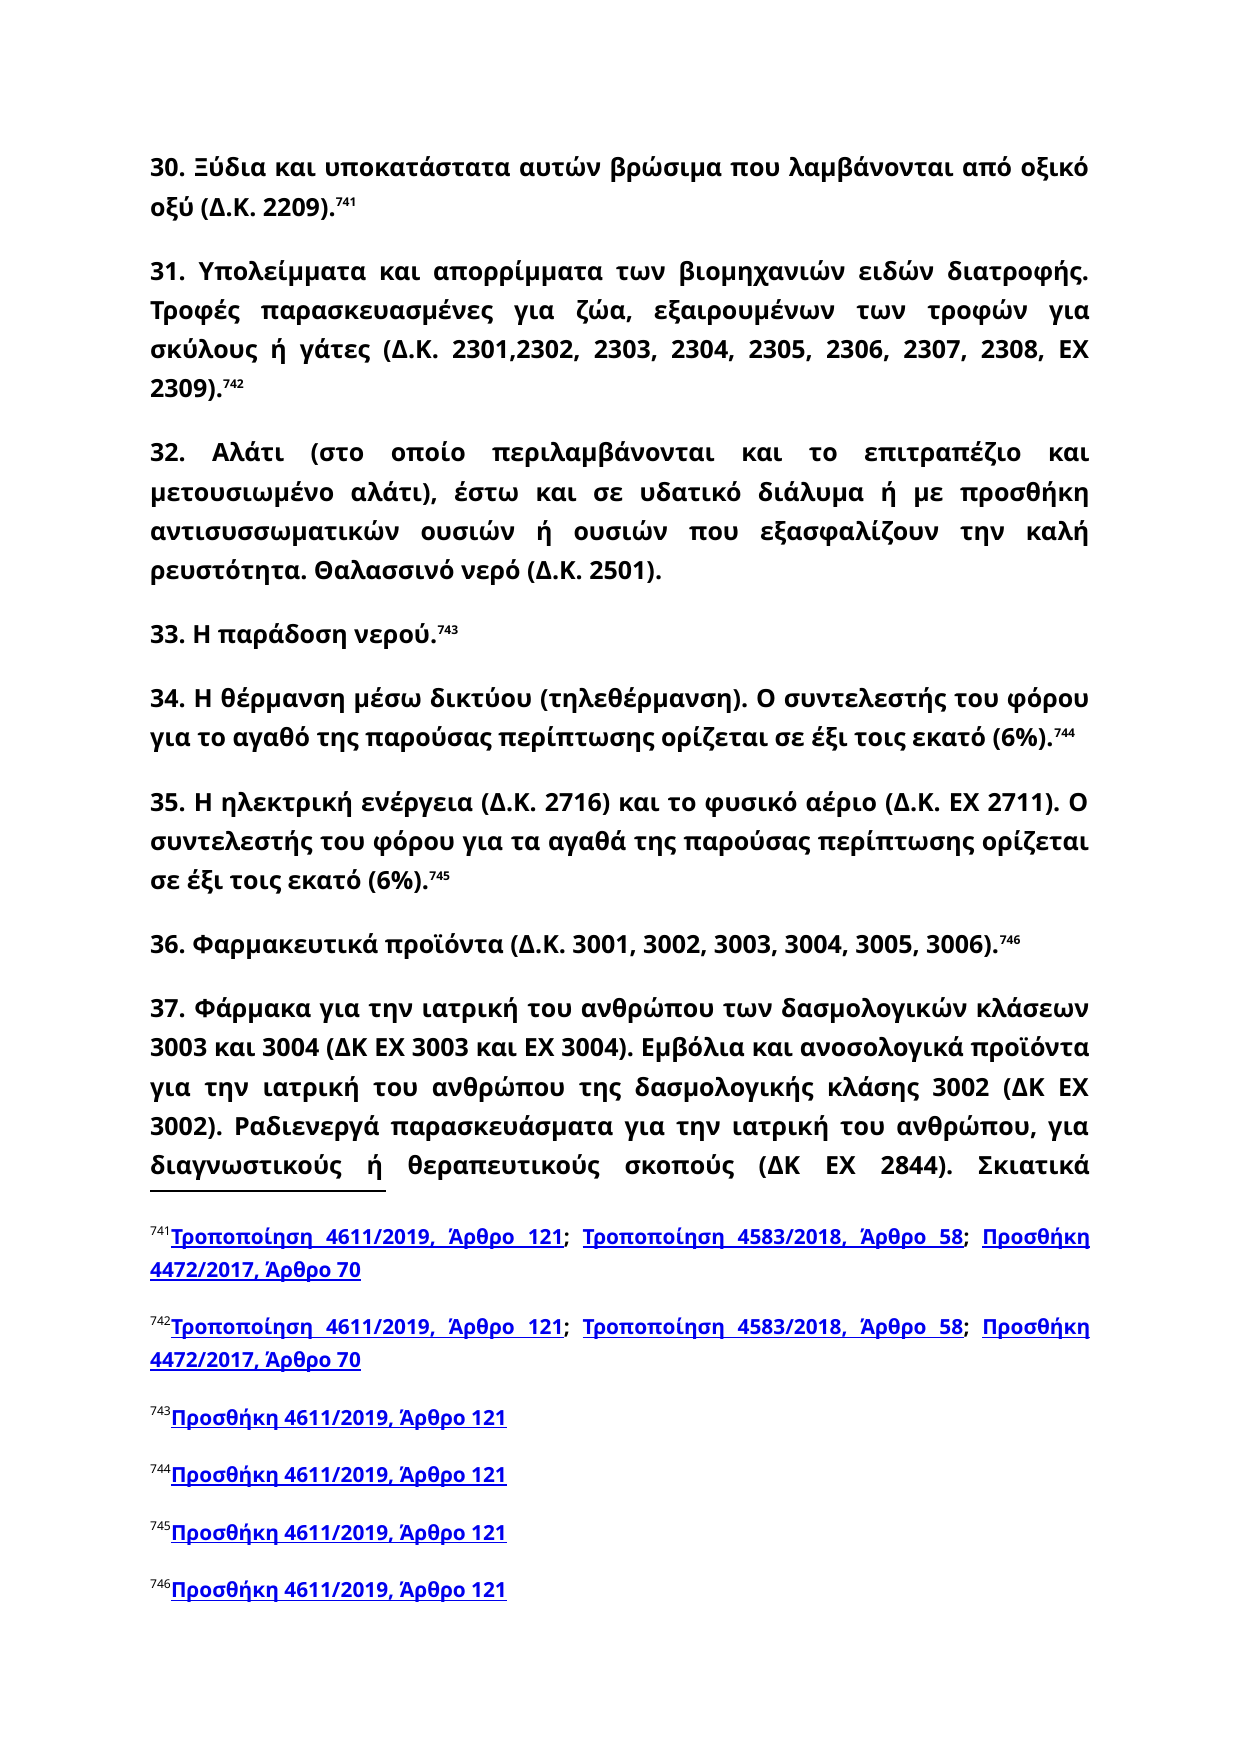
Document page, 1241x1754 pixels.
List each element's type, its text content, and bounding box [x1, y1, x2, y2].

text Τροποποίηση 4611/2019, Άρθρο 121; Τροποποίηση 4583/2018, Άρθρο 58; Προσθήκη 4472/2017, Άρθρο 70 [150, 1222, 1090, 1283]
text 36. Φαρμακευτικά προϊόντα (Δ.Κ. 3001, 3002, 3003, 3004, 3005, 3006). [150, 927, 1090, 961]
text 31. Υπολείμματα και απορρίμματα των βιομηχανιών ειδών διατροφής. Τροφές παρασκευασμένες για ζώα, εξαιρουμένων των τροφών για σκύλους ή γάτες (Δ.Κ. 2301,2302, 2303, 2304, 2305, 2306, 2307, 2308, ΕΧ 2309). [150, 253, 1090, 405]
text 30. Ξύδια και υποκατάστατα αυτών βρώσιμα που λαμβάνονται από οξικό οξύ (Δ.Κ. 2209). [150, 150, 1090, 223]
text Προσθήκη 4611/2019, Άρθρο 121 [150, 1576, 1090, 1604]
text Προσθήκη 4611/2019, Άρθρο 121 [150, 1518, 1090, 1546]
text Προσθήκη 4611/2019, Άρθρο 121 [150, 1403, 1090, 1431]
text Προσθήκη 4611/2019, Άρθρο 121 [150, 1460, 1090, 1489]
text 33. Η παράδοση νερού. [150, 617, 1090, 651]
text 34. Η θέρμανση μέσω δικτύου (τηλεθέρμανση). Ο συντελεστής του φόρου για το αγαθό της παρούσας περίπτωσης ορίζεται σε έξι τοις εκατό (6%). [150, 681, 1090, 754]
text 37. Φάρμακα για την ιατρική του ανθρώπου των δασμολογικών κλάσεων 3003 και 3004 (ΔΚ ΕΧ 3003 και ΕΧ 3004). Εμβόλια και ανοσολογικά προϊόντα για την ιατρική του ανθρώπου της δασμολογικής κλάσης 3002 (ΔΚ ΕΧ 3002). Ραδιενεργά παρασκευάσματα για την ιατρική του ανθρώπου, για διαγνωστικούς ή θεραπευτικούς σκοπούς (ΔΚ ΕΧ 2844). Σκιατικά [150, 991, 1090, 1182]
text 32. Αλάτι (στο οποίο περιλαμβάνονται και το επιτραπέζιο και μετουσιωμένο αλάτι), έστω και σε υδατικό διάλυμα ή με προσθήκη αντισυσσωματικών ουσιών ή ουσιών που εξασφαλίζουν την καλή ρευστότητα. Θαλασσινό νερό (Δ.Κ. 2501). [150, 435, 1090, 587]
text 35. Η ηλεκτρική ενέργεια (Δ.Κ. 2716) και το φυσικό αέριο (Δ.Κ. ΕΧ 2711). Ο συντελεστής του φόρου για τα αγαθά της παρούσας περίπτωσης ορίζεται σε έξι τοις εκατό (6%). [150, 784, 1090, 897]
text Τροποποίηση 4611/2019, Άρθρο 121; Τροποποίηση 4583/2018, Άρθρο 58; Προσθήκη 4472/2017, Άρθρο 70 [150, 1312, 1090, 1373]
